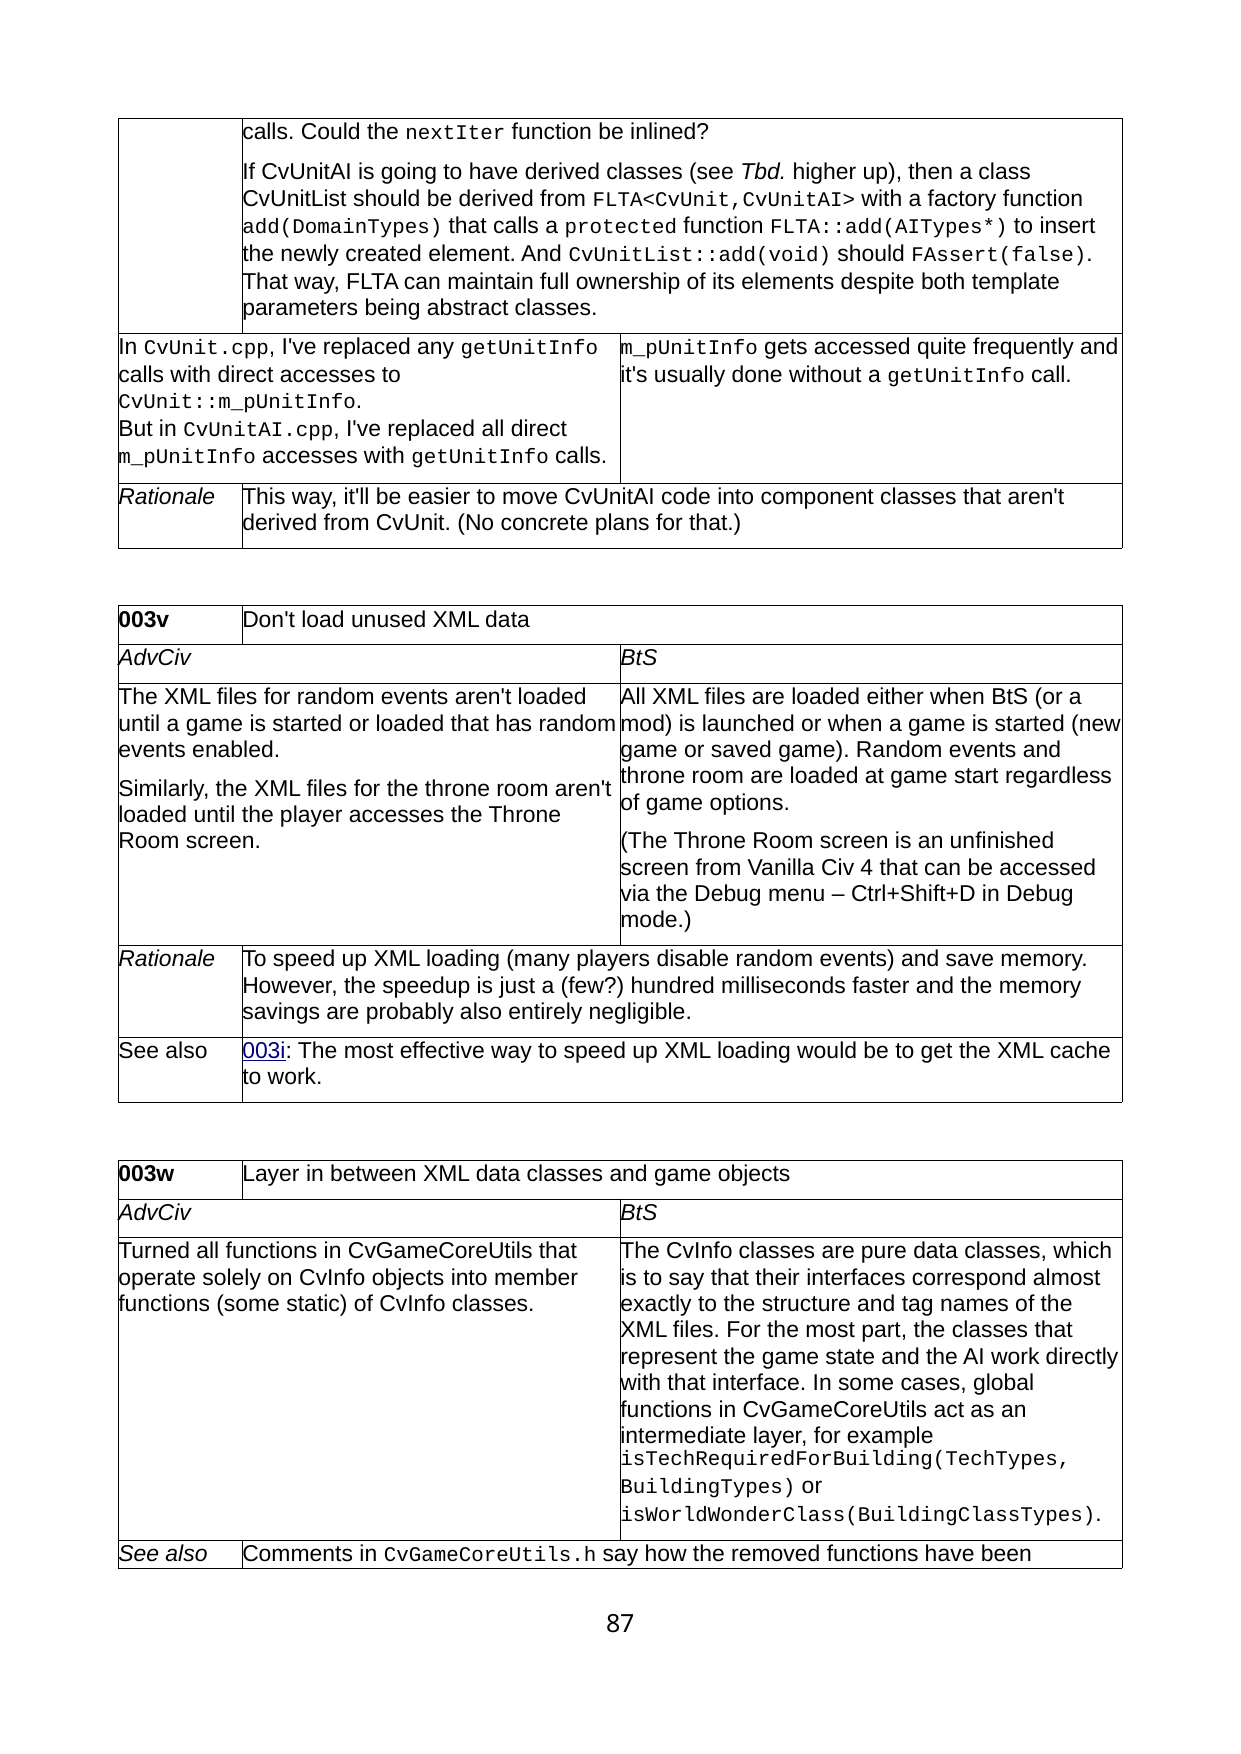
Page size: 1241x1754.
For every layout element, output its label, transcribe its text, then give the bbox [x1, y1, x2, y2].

table_header Layer in between XML data classes and game objects [243, 1161, 1122, 1198]
table_cell The CvInfo classes are pure data classes, which is to say that their interfaces correspond almost exactly to the structure and tag names of the XML files. For the most part, the classes that represent the game state and the AI work directly with that interface. In some cases, global functions in CvGameCoreUtils act as an intermediate layer, for example isTechRequiredForBuilding(TechTypes, BuildingTypes) or isWorldWonderClass(BuildingClassTypes). [621, 1238, 1122, 1540]
table_cell In CvUnit.cpp, I've replaced any getUnitInfo calls with direct accesses to CvUnit::m_pUnitInfo. But in CvUnitAI.cpp, I've replaced all direct m_pUnitInfo accesses with getUnitInfo calls. [119, 334, 620, 483]
table_cell 003i: The most effective way to speed up XML loading would be to get the XML cache to work. [243, 1038, 1122, 1102]
table_cell See also [119, 1038, 242, 1102]
table_cell AdvCiv [119, 1200, 620, 1237]
table_header 003w [119, 1161, 242, 1198]
table_cell BtS [621, 645, 1122, 683]
table_header 003v [119, 606, 242, 644]
table_cell The XML files for random events aren't loaded until a game is started or loaded that has random events enabled. Similarly, the XML files for the throne room aren't loaded until the player accesses the Throne Room screen. [119, 684, 620, 945]
table_header Don't load unused XML data [243, 606, 1122, 644]
table_cell BtS [621, 1200, 1122, 1237]
table_cell Comments in CvGameCoreUtils.h say how the removed functions have been [243, 1541, 1122, 1567]
table_cell This way, it'll be easier to move CvUnitAI code into component classes that aren't derived from CvUnit. (No concrete plans for that.) [243, 484, 1122, 548]
table_cell AdvCiv [119, 645, 620, 683]
table_cell See also [119, 1541, 242, 1567]
table_cell calls. Could the nextIter function be inlined? If CvUnitAI is going to have derived classes (see Tbd. higher up), then a class CvUnitList should be derived from FLTA<CvUnit,CvUnitAI> with a factory function add(DomainTypes) that calls a protected function FLTA::add(AITypes*) to insert the newly created element. And CvUnitList::add(void) should FAssert(false). That way, FLTA can maintain full ownership of its elements despite both template parameters being abstract classes. [243, 119, 1122, 333]
table_cell m_pUnitInfo gets accessed quite frequently and it's usually done without a getUnitInfo call. [621, 334, 1122, 483]
table_cell Rationale [119, 484, 242, 548]
table_cell Rationale [119, 946, 242, 1037]
table_cell To speed up XML loading (many players disable random events) and save memory. However, the speedup is just a (few?) hundred milliseconds faster and the memory savings are probably also entirely negligible. [243, 946, 1122, 1037]
table_cell [119, 119, 242, 333]
table_cell Turned all functions in CvGameCoreUtils that operate solely on CvInfo objects into member functions (some static) of CvInfo classes. [119, 1238, 620, 1540]
table_cell All XML files are loaded either when BtS (or a mod) is launched or when a game is started (new game or saved game). Random events and throne room are loaded at game start regardless of game options. (The Throne Room screen is an unfinished screen from Vanilla Civ 4 that can be accessed via the Debug menu – Ctrl+Shift+D in Debug mode.) [621, 684, 1122, 945]
